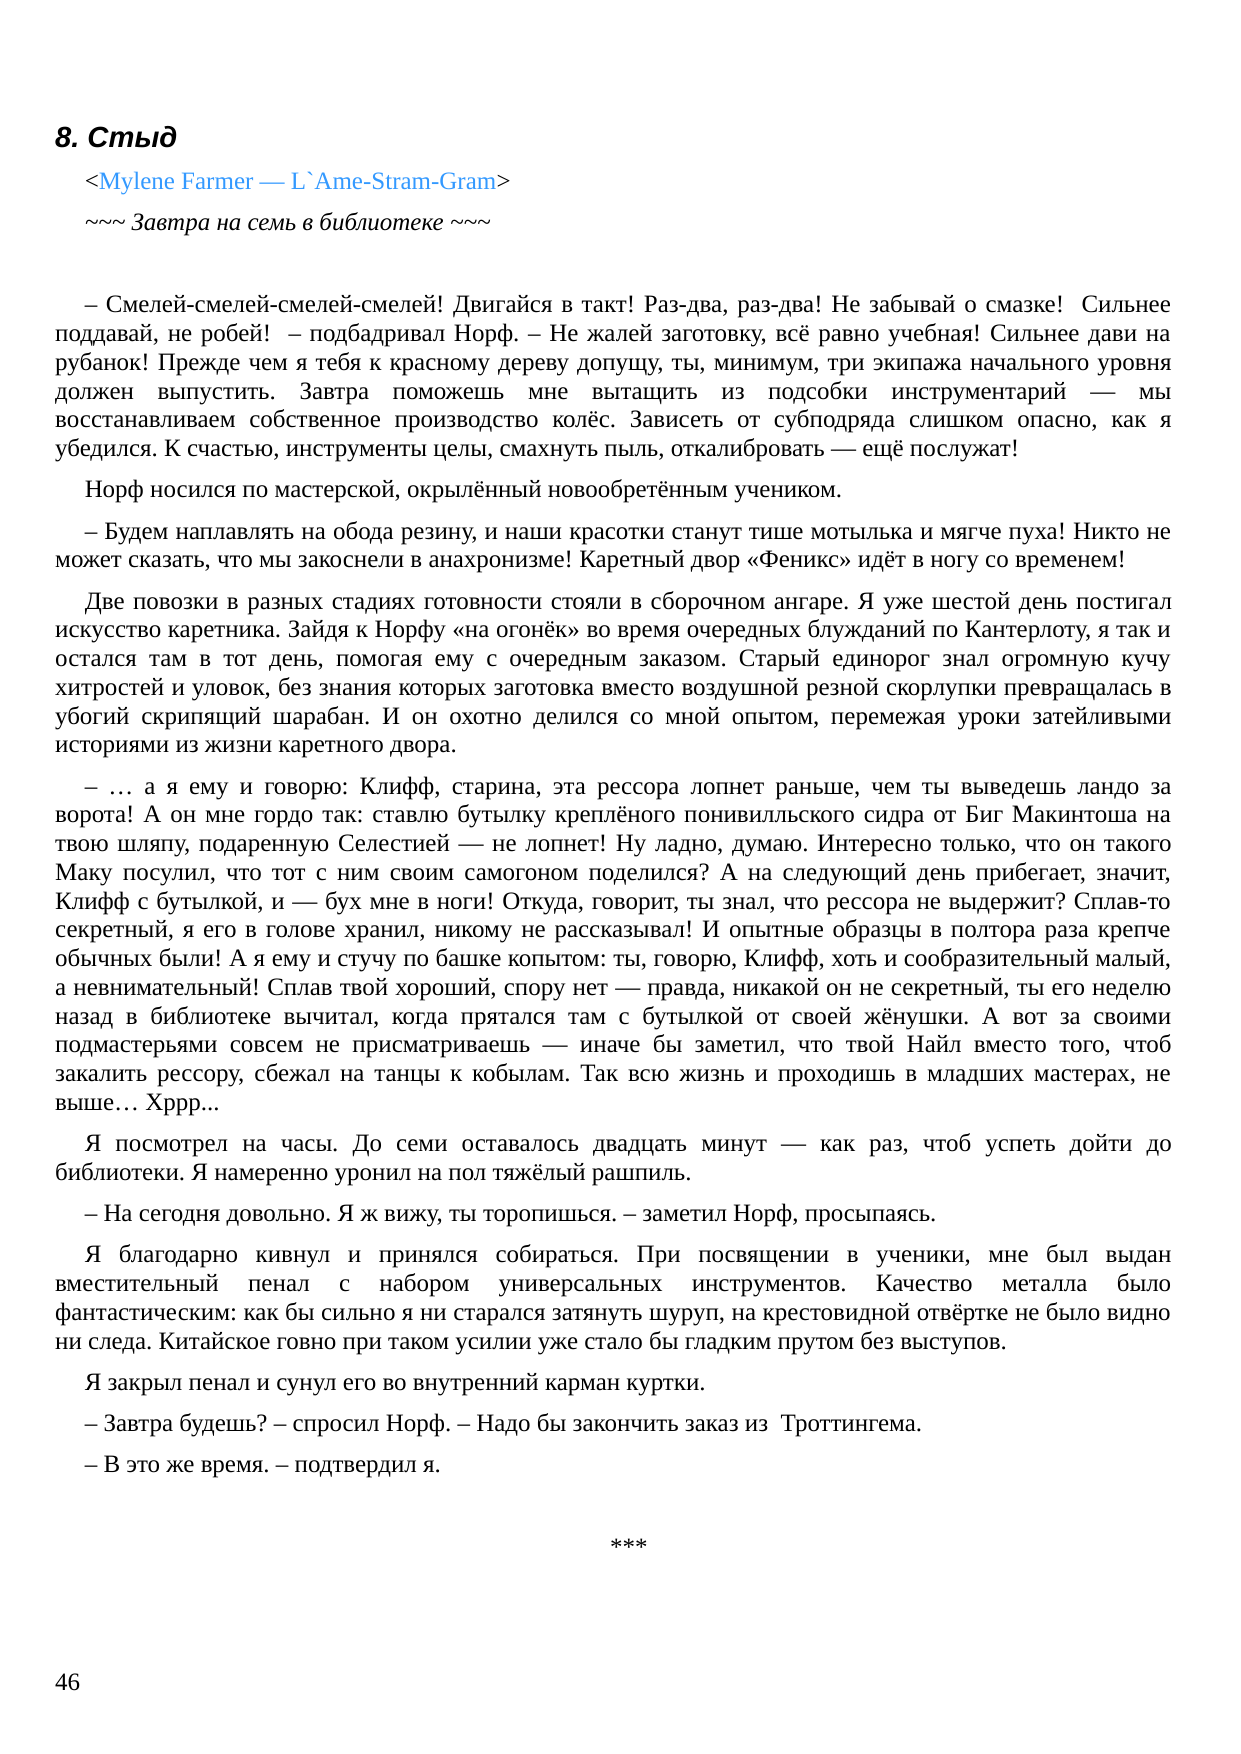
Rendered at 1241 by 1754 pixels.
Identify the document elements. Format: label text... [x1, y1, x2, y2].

subtitle 8. Стыд [55, 120, 1173, 153]
text – На сегодня довольно. Я ж вижу, ты торопишься. – заметил Норф, просыпаясь. [55, 1198, 1173, 1227]
text – Смелей-смелей-смелей-смелей! Двигайся в такт! Раз-два, раз-два! Не забывай о смазке! Сильнее поддавай, не робей! – подбадривал Норф. – Не жалей заготовку, всё равно учебная! Сильнее дави на рубанок! Прежде чем я тебя к красному дереву допущу, ты, минимум, три экипажа начального уровня должен выпустить. Завтра поможешь мне вытащить из подсобки инструментарий — мы восстанавливаем собственное производство колёс. Зависеть от субподряда слишком опасно, как я убедился. К счастью, инструменты целы, смахнуть пыль, откалибровать — ещё послужат! [55, 289, 1173, 462]
text Я посмотрел на часы. До семи оставалось двадцать минут — как раз, чтоб успеть дойти до библиотеки. Я намеренно уронил на пол тяжёлый рашпиль. [55, 1128, 1173, 1186]
text Я благодарно кивнул и принялся собираться. При посвящении в ученики, мне был выдан вместительный пенал с набором универсальных инструментов. Качество металла было фантастическим: как бы сильно я ни старался затянуть шуруп, на крестовидной отвёртке не было видно ни следа. Китайское говно при таком усилии уже стало бы гладким прутом без выступов. [55, 1239, 1173, 1354]
text ~~~ Завтра на семь в библиотеке ~~~ [55, 207, 1173, 236]
text Я закрыл пенал и сунул его во внутренний карман куртки. [55, 1367, 1173, 1396]
text *** [55, 1532, 1173, 1561]
text – … а я ему и говорю: Клифф, старина, эта рессора лопнет раньше, чем ты выведешь ландо за ворота! А он мне гордо так: ставлю бутылку креплёного понивилльского сидра от Биг Макинтоша на твою шляпу, подаренную Селестией — не лопнет! Ну ладно, думаю. Интересно только, что он такого Маку посулил, что тот с ним своим самогоном поделился? А на следующий день прибегает, значит, Клифф с бутылкой, и — бух мне в ноги! Откуда, говорит, ты знал, что рессора не выдержит? Сплав-то секретный, я его в голове хранил, никому не рассказывал! И опытные образцы в полтора раза крепче обычных были! А я ему и стучу по башке копытом: ты, говорю, Клифф, хоть и сообразительный малый, а невнимательный! Сплав твой хороший, спору нет — правда, никакой он не секретный, ты его неделю назад в библиотеке вычитал, когда прятался там с бутылкой от своей жёнушки. А вот за своими подмастерьями совсем не присматриваешь — иначе бы заметил, что твой Найл вместо того, чтоб закалить рессору, сбежал на танцы к кобылам. Так всю жизнь и проходишь в младших мастерах, не выше… Хррр... [55, 771, 1173, 1116]
text <Mylene Farmer — L`Ame-Stram-Gram> [55, 166, 1173, 194]
text – Будем наплавлять на обода резину, и наши красотки станут тише мотылька и мягче пуха! Никто не может сказать, что мы закоснели в анахронизме! Каретный двор «Феникс» идёт в ногу со временем! [55, 516, 1173, 573]
text Норф носился по мастерской, окрылённый новообретённым учеником. [55, 474, 1173, 503]
text – В это же время. – подтвердил я. [55, 1449, 1173, 1478]
text Две повозки в разных стадиях готовности стояли в сборочном ангаре. Я уже шестой день постигал искусство каретника. Зайдя к Норфу «на огонёк» во время очередных блужданий по Кантерлоту, я так и остался там в тот день, помогая ему с очередным заказом. Старый единорог знал огромную кучу хитростей и уловок, без знания которых заготовка вместо воздушной резной скорлупки превращалась в убогий скрипящий шарабан. И он охотно делился со мной опытом, перемежая уроки затейливыми историями из жизни каретного двора. [55, 586, 1173, 758]
text – Завтра будешь? – спросил Норф. – Надо бы закончить заказ из Троттингема. [55, 1408, 1173, 1437]
